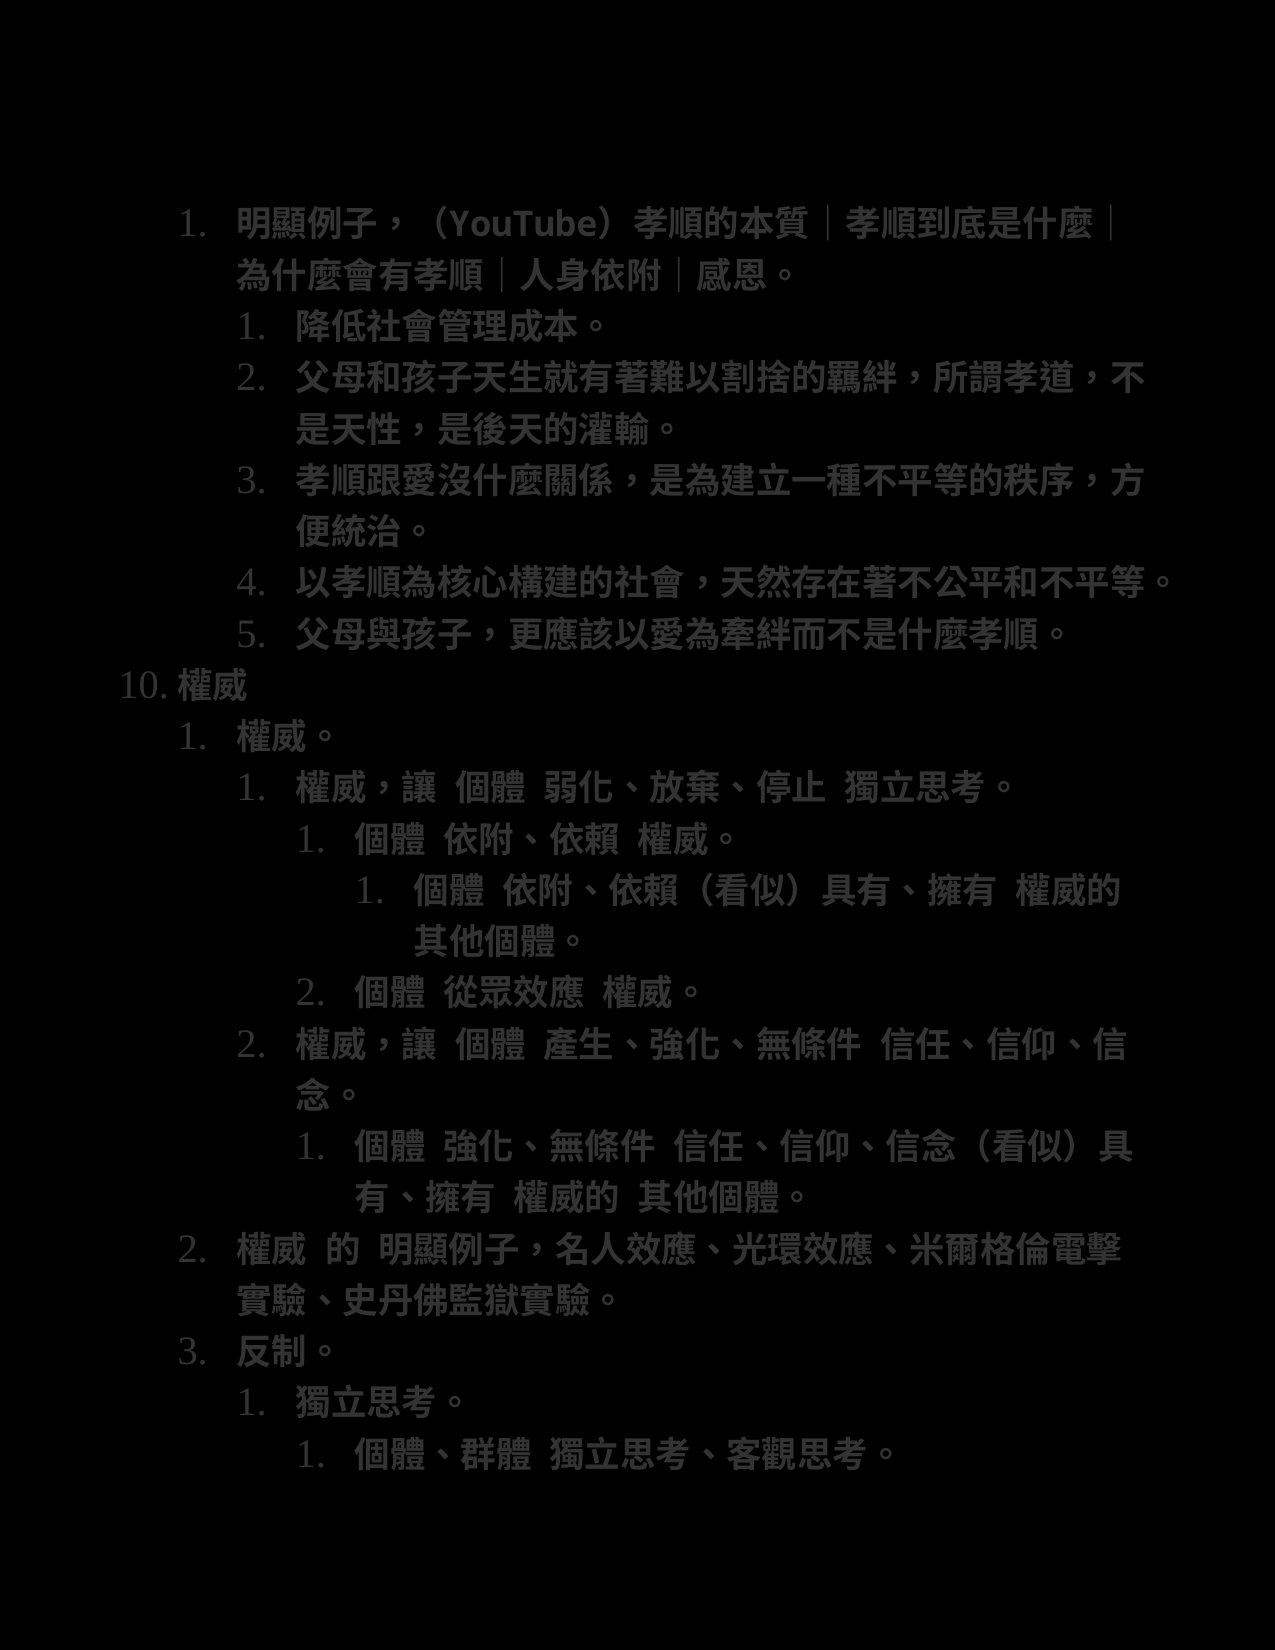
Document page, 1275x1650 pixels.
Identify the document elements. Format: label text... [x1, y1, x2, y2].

list 權威 的 明顯例子，名人效應、光環效應、米爾格倫電擊實驗、史丹佛監獄實驗。 [177, 1221, 1157, 1323]
list 個體 依附、依賴 權威。 [295, 811, 1157, 862]
list 個體 從眾效應 權威。 [295, 965, 1157, 1016]
list 父母和孩子天生就有著難以割捨的羈絆，所謂孝道，不是天性，是後天的灌輸。 [236, 350, 1157, 452]
list 個體、群體 獨立思考、客觀思考。 [295, 1426, 1157, 1477]
list 降低社會管理成本。 [236, 298, 1157, 350]
list 孝順跟愛沒什麼關係，是為建立一種不平等的秩序，方便統治。 [236, 452, 1157, 555]
list 個體 強化、無條件 信任、信仰、信念（看似）具有、擁有 權威的 其他個體。 [295, 1118, 1157, 1221]
list 權威，讓 個體 弱化、放棄、停止 獨立思考。 [236, 760, 1157, 811]
list 權威 [118, 657, 1157, 708]
list 明顯例子，（YouTube）孝順的本質｜孝順到底是什麼｜為什麼會有孝順｜人身依附｜感恩。 [177, 196, 1157, 298]
list 父母與孩子，更應該以愛為牽絆而不是什麼孝順。 [236, 606, 1157, 657]
list 以孝順為核心構建的社會，天然存在著不公平和不平等。 [236, 555, 1157, 606]
list 權威。 [177, 708, 1157, 760]
list 權威，讓 個體 產生、強化、無條件 信任、信仰、信念。 [236, 1016, 1157, 1118]
list 個體 依附、依賴（看似）具有、擁有 權威的 其他個體。 [354, 862, 1157, 965]
list 獨立思考。 [236, 1375, 1157, 1426]
list 反制。 [177, 1323, 1157, 1375]
